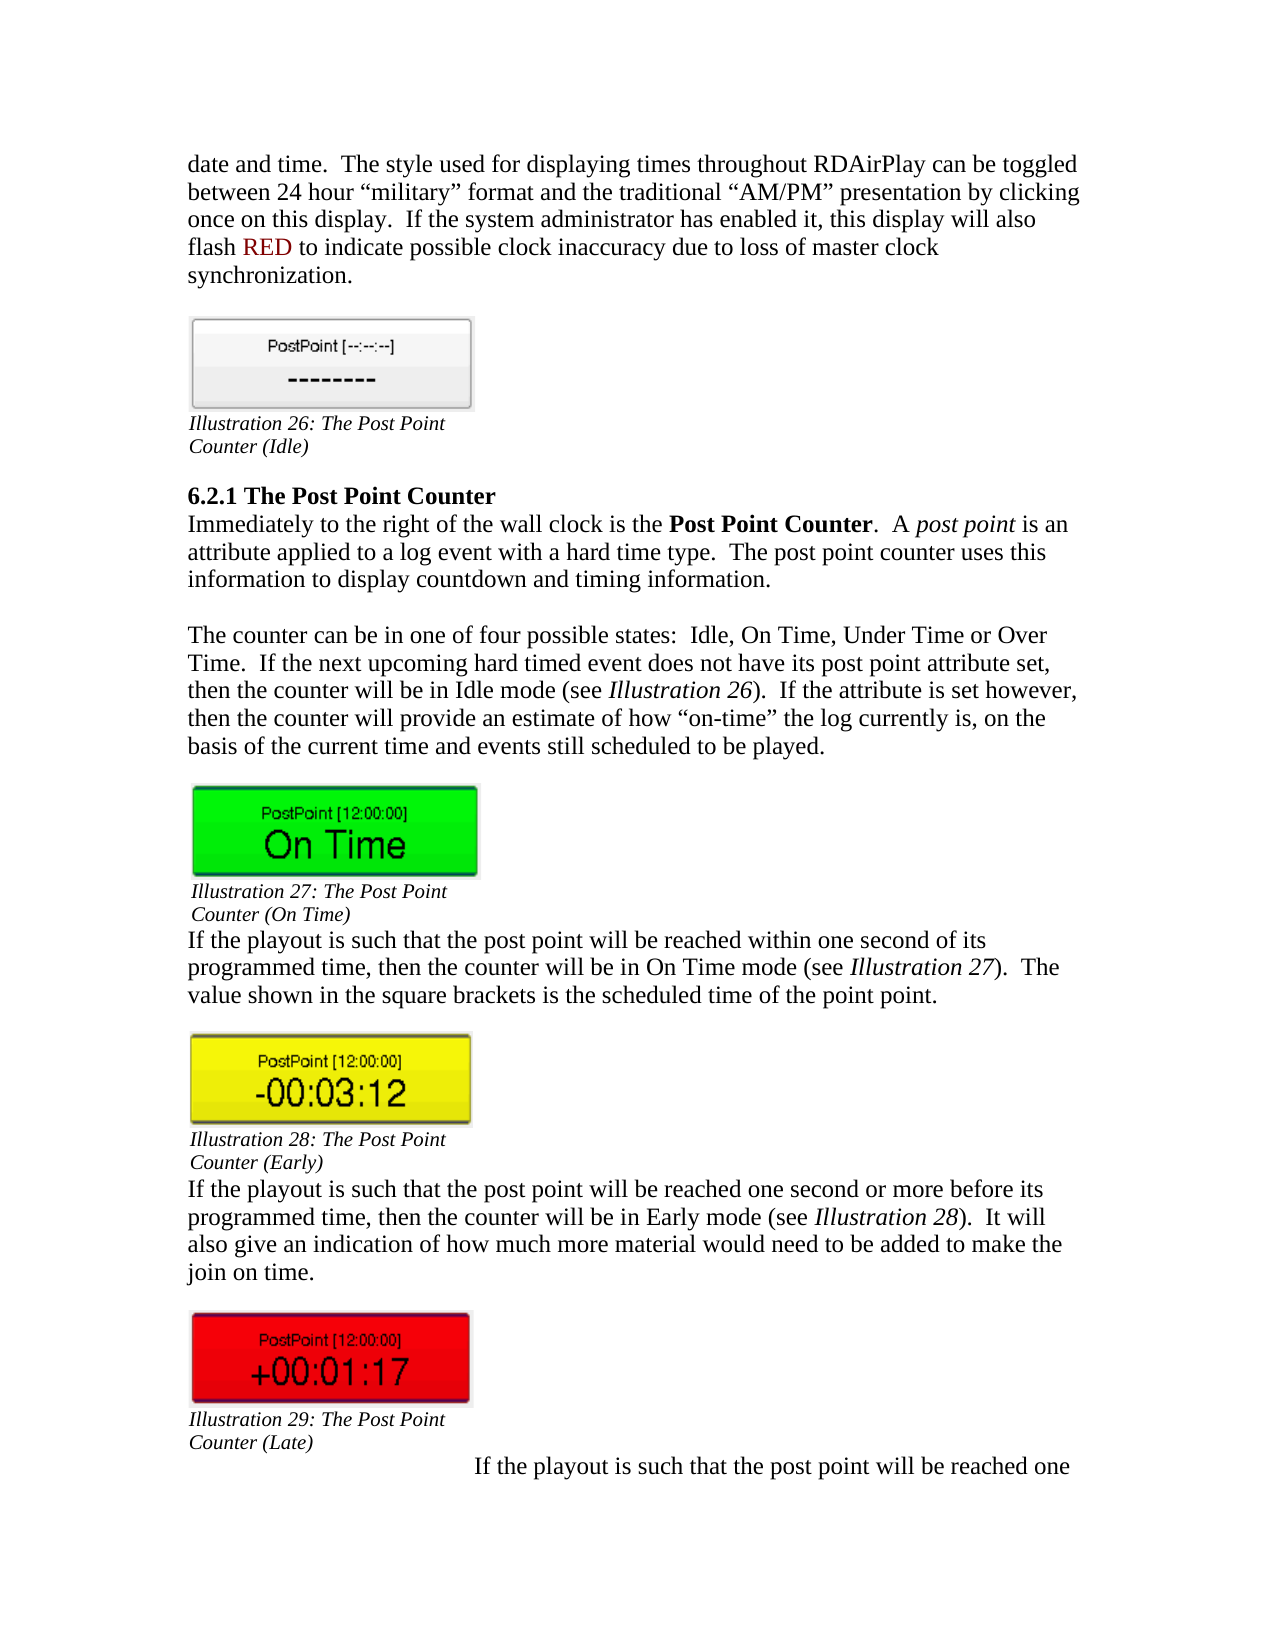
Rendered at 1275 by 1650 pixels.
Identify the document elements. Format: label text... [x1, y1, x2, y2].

text The counter can be in one of four possible states: Idle, On Time, Under Time or Over Time. If the next upcoming hard timed event does not have its post point attribute set, then the counter will be in Idle mode (see Illustration 26). If the attribute is set however, then the counter will provide an estimate of how “on-time” the log currently is, on the basis of the current time and events still scheduled to be played. [187, 621, 1087, 759]
text Illustration 26: The Post Point Counter (Idle) [189, 412, 475, 458]
text Illustration 28: The Post Point Counter (Early) [189, 1128, 473, 1174]
picture [188, 1310, 474, 1408]
picture [189, 1031, 473, 1128]
picture [188, 316, 476, 412]
picture [190, 783, 482, 880]
text If the playout is such that the post point will be reached within one second of its programmed time, then the counter will be in On Time mode (see Illustration 27). The value shown in the square brackets is the scheduled time of the point point. [187, 926, 1087, 1009]
text date and time. The style used for displaying times throughout RDAirPlay can be toggled between 24 hour “military” format and the traditional “AM/PM” presentation by clicking once on this display. If the system administrator has enabled it, this display will also flash RED to indicate possible clock inaccuracy due to loss of master clock synchronization. [187, 150, 1087, 288]
text Illustration 29: The Post Point Counter (Late) [189, 1408, 474, 1454]
text Illustration 27: The Post Point Counter (On Time) [191, 880, 481, 926]
text If the playout is such that the post point will be reached one [187, 1452, 1087, 1480]
text Immediately to the right of the wall clock is the Post Point Counter. A post point is an attribute applied to a log event with a hard time type. The post point counter uses this information to display countdown and timing information. [187, 510, 1087, 593]
text 6.2.1 The Post Point Counter [187, 482, 1087, 510]
text If the playout is such that the post point will be reached one second or more before its programmed time, then the counter will be in Early mode (see Illustration 28). It will also give an indication of how much more material would need to be added to make the join on time. [187, 1175, 1087, 1286]
